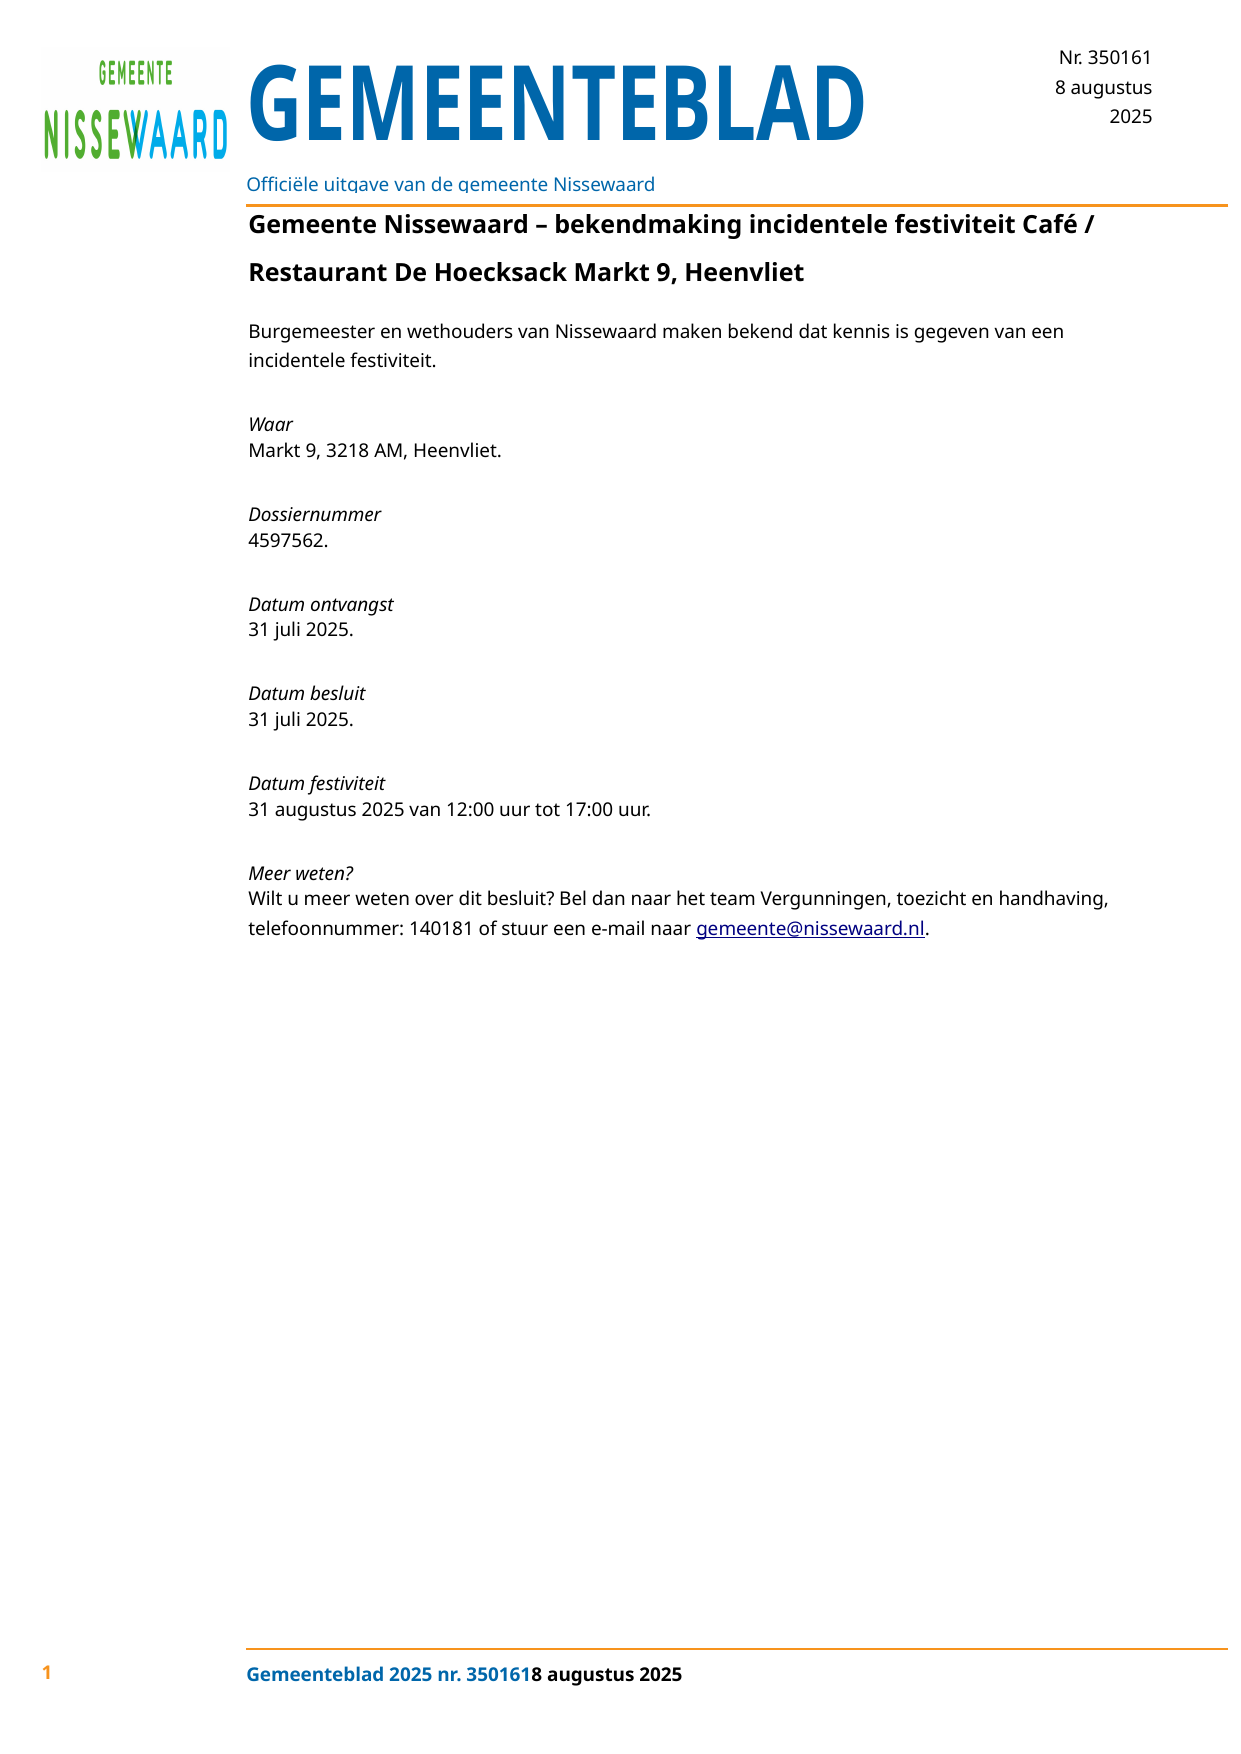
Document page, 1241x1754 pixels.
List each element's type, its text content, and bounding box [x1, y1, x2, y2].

text Burgemeester en wethouders van Nissewaard maken bekend dat kennis is gegeven van een incidentele festiviteit. [248, 318, 1152, 373]
text Datum festiviteit [248, 770, 1152, 796]
text Dossiernummer [248, 501, 1152, 527]
text Meer weten? [248, 860, 1152, 886]
text Waar [248, 411, 1152, 437]
text Markt 9, 3218 AM, Heenvliet. [248, 437, 1152, 463]
text 31 augustus 2025 van 12:00 uur tot 17:00 uur. [248, 796, 1152, 822]
picture [41, 47, 231, 172]
text Datum besluit [248, 681, 1152, 706]
text Gemeente Nissewaard – bekendmaking incidentele festiviteit Café / Restaurant De Hoecksack Markt 9, Heenvliet [248, 207, 1152, 288]
text 31 juli 2025. [248, 617, 1152, 642]
text Datum ontvangst [248, 591, 1152, 617]
text Wilt u meer weten over dit besluit? Bel dan naar het team Vergunningen, toezicht en handhaving, telefoonnummer: 140181 of stuur een e-mail naar gemeente@nissewaard.nl. [248, 886, 1152, 941]
text 4597562. [248, 527, 1152, 553]
text 31 juli 2025. [248, 706, 1152, 732]
